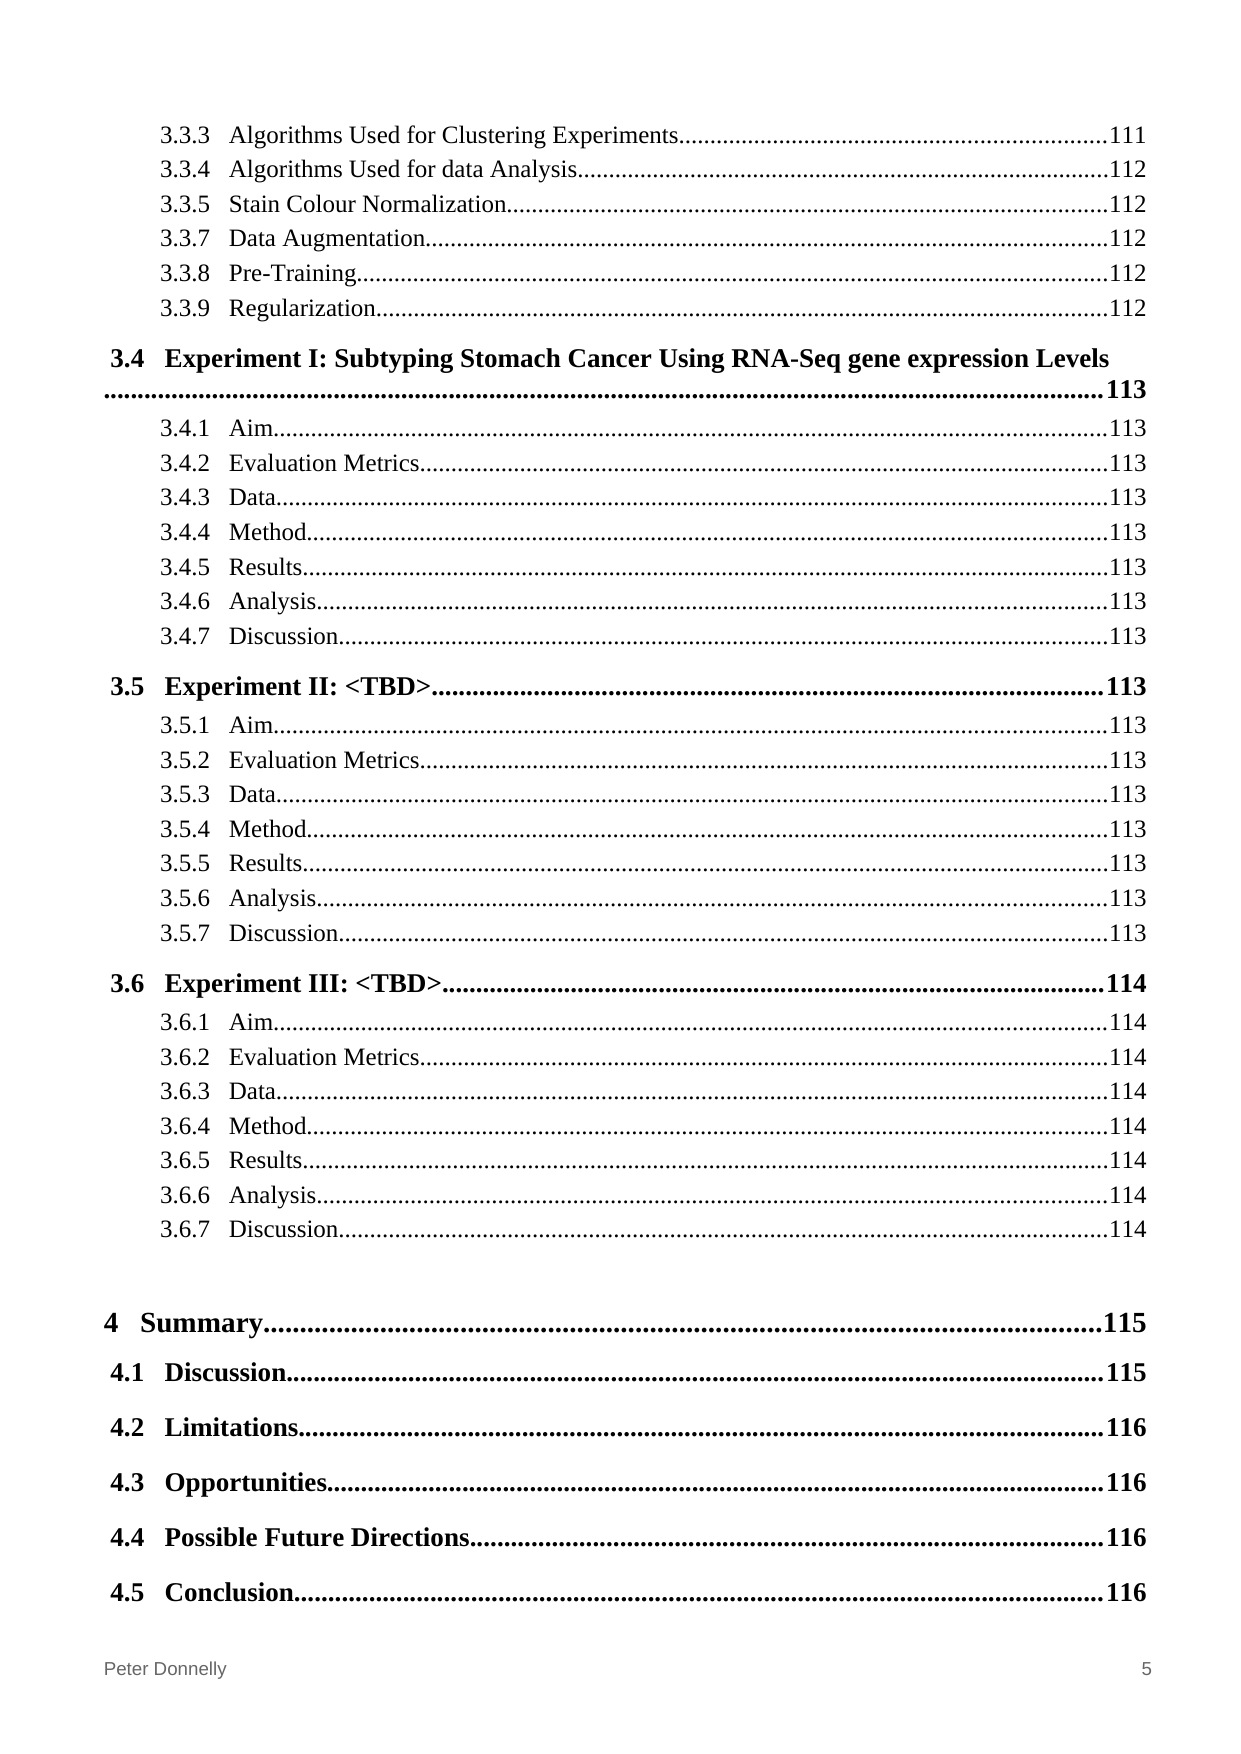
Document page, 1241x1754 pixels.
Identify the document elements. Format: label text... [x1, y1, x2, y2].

text 3.3.4 Algorithms Used for data Analysis 112 [154, 154, 1146, 183]
text 3.4.5 Results 113 [154, 552, 1146, 580]
text 4 Summary 115 [103, 1305, 1146, 1339]
text 3.6.6 Analysis 114 [154, 1180, 1146, 1209]
text 4.2 Limitations 116 [103, 1411, 1146, 1442]
text 3.4.3 Data 113 [154, 482, 1146, 511]
text 3.5.6 Analysis 113 [154, 883, 1146, 912]
text 3.5.4 Method 113 [154, 814, 1146, 843]
text 3.5.3 Data 113 [154, 779, 1146, 808]
text 3.5 Experiment II: <TBD> 113 [103, 670, 1146, 701]
text 3.6.1 Aim 114 [154, 1007, 1146, 1036]
text 3.6.2 Evaluation Metrics 114 [154, 1042, 1146, 1070]
text 3.6.5 Results 114 [154, 1145, 1146, 1174]
text 3.3.8 Pre-Training 112 [154, 258, 1146, 287]
text 3.3.3 Algorithms Used for Clustering Experiments 111 [154, 120, 1146, 148]
text 3.4.2 Evaluation Metrics 113 [154, 448, 1146, 477]
text 3.4.7 Discussion 113 [154, 621, 1146, 649]
text 3.6.7 Discussion 114 [154, 1214, 1146, 1243]
text 3.3.7 Data Augmentation 112 [154, 223, 1146, 252]
text 4.4 Possible Future Directions 116 [103, 1521, 1146, 1552]
text 3.5.5 Results 113 [154, 848, 1146, 877]
text 3.5.1 Aim 113 [154, 710, 1146, 739]
text 3.4.4 Method 113 [154, 517, 1146, 546]
text 3.4 Experiment I: Subtyping Stomach Cancer Using RNA-Seq gene expression Levels 113 [103, 342, 1146, 404]
text 4.3 Opportunities 116 [103, 1466, 1146, 1497]
text 3.6.4 Method 114 [154, 1111, 1146, 1139]
text 3.4.1 Aim 113 [154, 413, 1146, 442]
text 3.6 Experiment III: <TBD> 114 [103, 967, 1146, 998]
text 3.6.3 Data 114 [154, 1076, 1146, 1105]
text 3.3.5 Stain Colour Normalization 112 [154, 189, 1146, 218]
text 3.4.6 Analysis 113 [154, 586, 1146, 615]
text 4.5 Conclusion 116 [103, 1576, 1146, 1607]
text 3.5.7 Discussion 113 [154, 918, 1146, 946]
text 4.1 Discussion 115 [103, 1356, 1146, 1388]
text 3.3.9 Regularization 112 [154, 293, 1146, 321]
text 3.5.2 Evaluation Metrics 113 [154, 745, 1146, 773]
